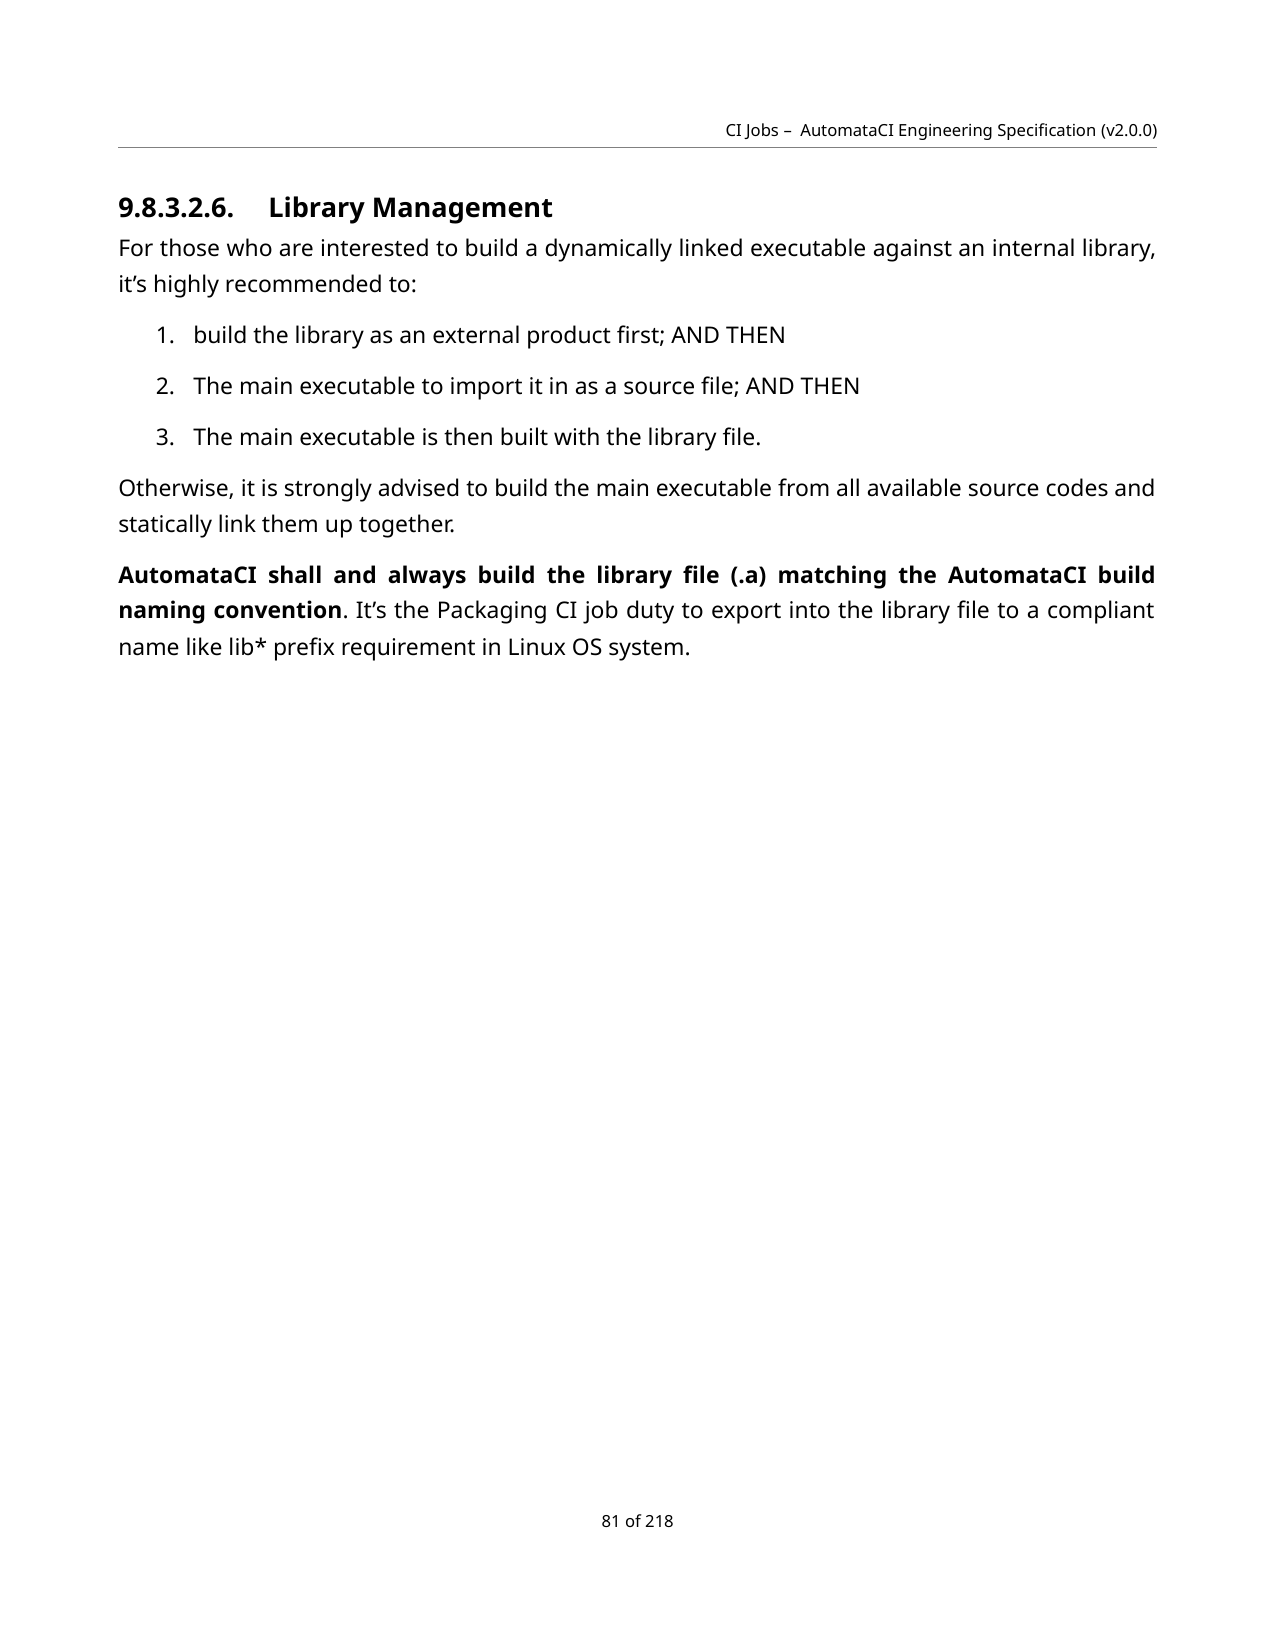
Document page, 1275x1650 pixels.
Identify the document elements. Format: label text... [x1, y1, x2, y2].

list The main executable to import it in as a source file; AND THEN [156, 370, 1157, 401]
subtitle Library Management [118, 189, 1157, 226]
text For those who are interested to build a dynamically linked executable against an internal library, it’s highly recommended to: [118, 232, 1157, 299]
text Otherwise, it is strongly advised to build the main executable from all available source codes and statically link them up together. [118, 472, 1157, 539]
list build the library as an external product first; AND THEN [156, 319, 1157, 350]
list The main executable is then built with the library file. [156, 421, 1157, 452]
text AutomataCI shall and always build the library file (.a) matching the AutomataCI build naming convention. It’s the Packaging CI job duty to export into the library file to a compliant name like lib* prefix requirement in Linux OS system. [118, 558, 1157, 662]
